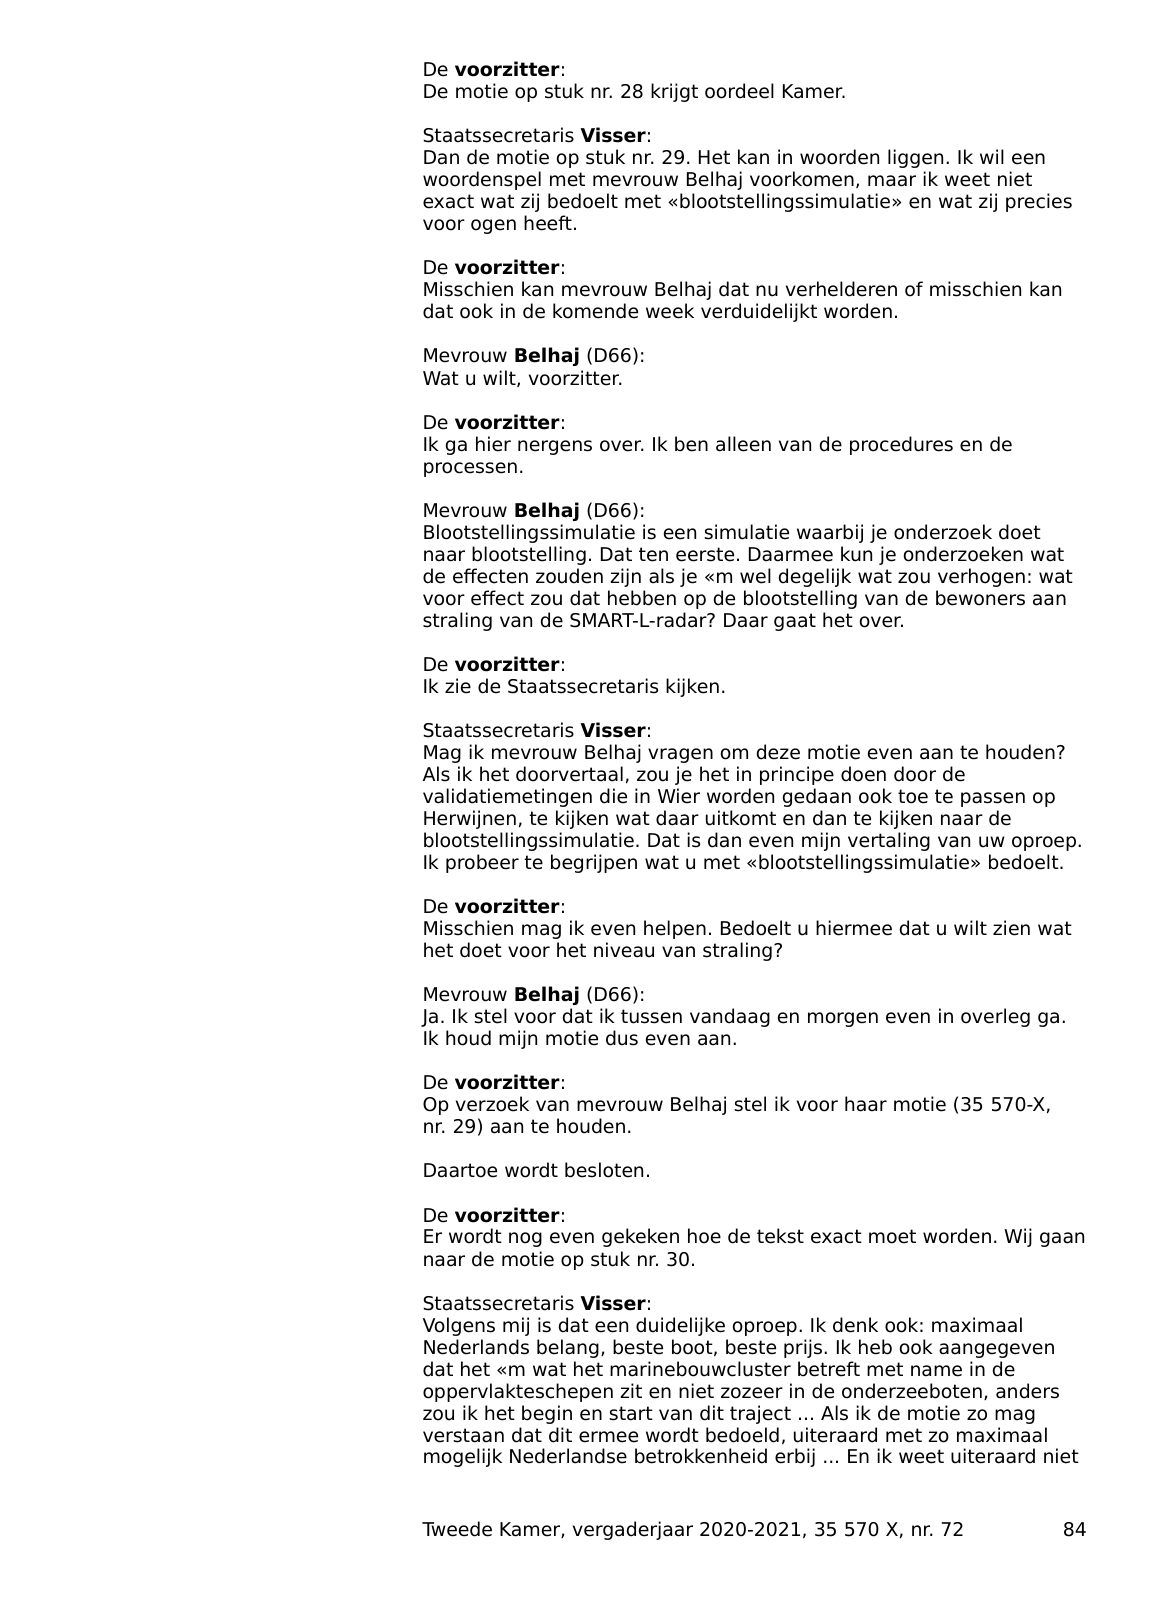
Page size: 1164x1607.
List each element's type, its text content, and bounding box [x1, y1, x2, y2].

text Wat u wilt, voorzitter. [422, 367, 1087, 389]
text Er wordt nog even gekeken hoe de tekst exact moet worden. Wij gaan naar de motie op stuk nr. 30. [422, 1226, 1087, 1270]
text Ik zie de Staatssecretaris kijken. [422, 676, 1087, 698]
text Mevrouw Belhaj (D66): [422, 345, 1087, 367]
text Mag ik mevrouw Belhaj vragen om deze motie even aan te houden? Als ik het doorvertaal, zou je het in principe doen door de validatiemetingen die in Wier worden gedaan ook toe te passen op Herwijnen, te kijken wat daar uitkomt en dan te kijken naar de blootstellingssimulatie. Dat is dan even mijn vertaling van uw oproep. Ik probeer te begrijpen wat u met «blootstellingssimulatie» bedoelt. [422, 742, 1087, 874]
text Mevrouw Belhaj (D66): [422, 984, 1087, 1006]
text Mevrouw Belhaj (D66): [422, 500, 1087, 522]
text Daartoe wordt besloten. [422, 1160, 1087, 1182]
text Misschien mag ik even helpen. Bedoelt u hiermee dat u wilt zien wat het doet voor het niveau van straling? [422, 918, 1087, 962]
text Op verzoek van mevrouw Belhaj stel ik voor haar motie (35 570-X, nr. 29) aan te houden. [422, 1094, 1087, 1138]
text De voorzitter: [422, 412, 1087, 433]
text Blootstellingssimulatie is een simulatie waarbij je onderzoek doet naar blootstelling. Dat ten eerste. Daarmee kun je onderzoeken wat de effecten zouden zijn als je «m wel degelijk wat zou verhogen: wat voor effect zou dat hebben op de blootstelling van de bewoners aan straling van de SMART-L-radar? Daar gaat het over. [422, 522, 1087, 632]
text De voorzitter: [422, 1204, 1087, 1226]
text De voorzitter: [422, 257, 1087, 279]
text De voorzitter: [422, 59, 1087, 81]
text De voorzitter: [422, 654, 1087, 676]
text De voorzitter: [422, 1072, 1087, 1094]
text De voorzitter: [422, 896, 1087, 918]
text Staatssecretaris Visser: [422, 1293, 1087, 1314]
text Staatssecretaris Visser: [422, 125, 1087, 147]
text Staatssecretaris Visser: [422, 720, 1087, 742]
text Misschien kan mevrouw Belhaj dat nu verhelderen of misschien kan dat ook in de komende week verduidelijkt worden. [422, 279, 1087, 323]
text Ja. Ik stel voor dat ik tussen vandaag en morgen even in overleg ga. Ik houd mijn motie dus even aan. [422, 1006, 1087, 1050]
text De motie op stuk nr. 28 krijgt oordeel Kamer. [422, 81, 1087, 103]
text Dan de motie op stuk nr. 29. Het kan in woorden liggen. Ik wil een woordenspel met mevrouw Belhaj voorkomen, maar ik weet niet exact wat zij bedoelt met «blootstellingssimulatie» en wat zij precies voor ogen heeft. [422, 147, 1087, 235]
text Volgens mij is dat een duidelijke oproep. Ik denk ook: maximaal Nederlands belang, beste boot, beste prijs. Ik heb ook aangegeven dat het «m wat het marinebouwcluster betreft met name in de oppervlakteschepen zit en niet zozeer in de onderzeeboten, anders zou ik het begin en start van dit traject ... Als ik de motie zo mag verstaan dat dit ermee wordt bedoeld, uiteraard met zo maximaal mogelijk Nederlandse betrokkenheid erbij ... En ik weet uiteraard niet [422, 1314, 1087, 1468]
text Ik ga hier nergens over. Ik ben alleen van de procedures en de processen. [422, 433, 1087, 477]
